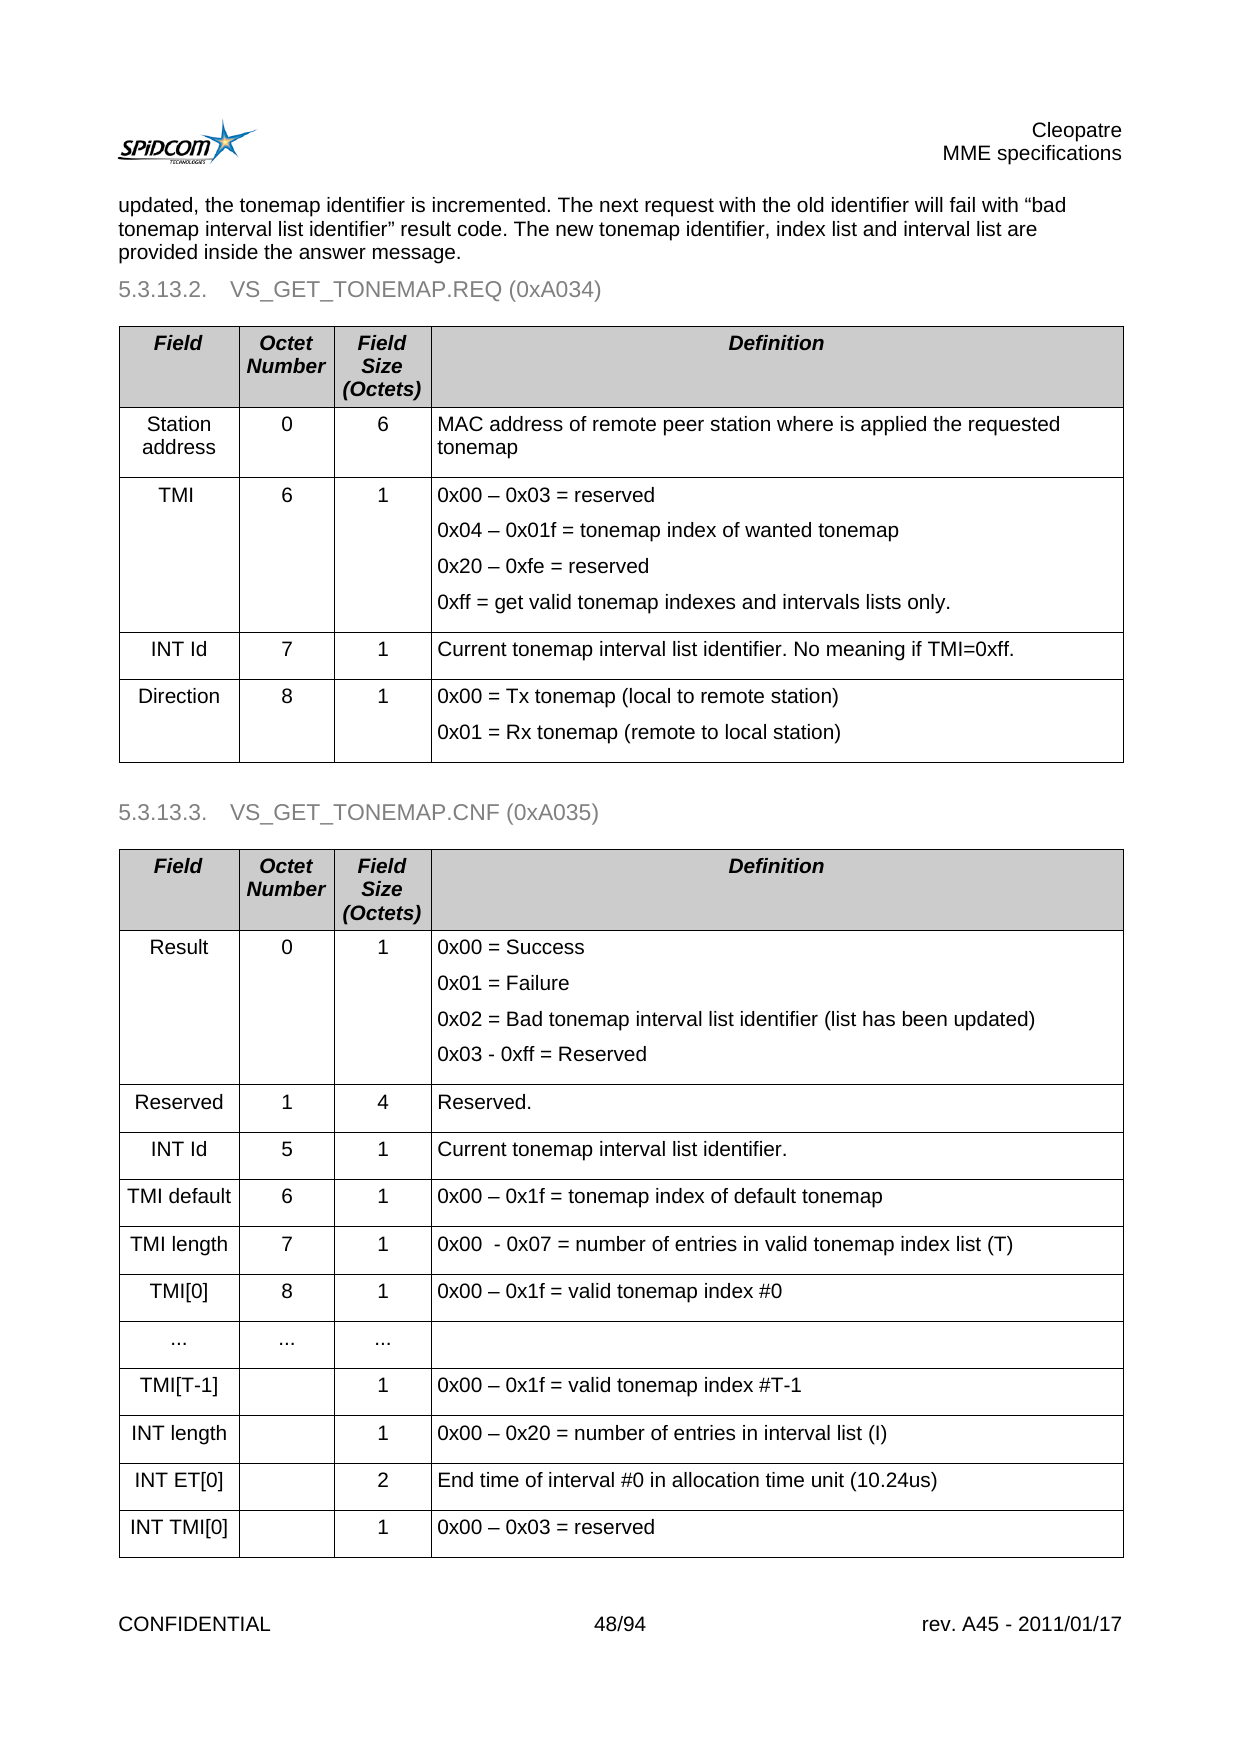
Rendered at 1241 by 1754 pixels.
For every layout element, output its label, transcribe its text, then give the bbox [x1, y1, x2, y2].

table_cell 7 [240, 1227, 334, 1274]
table_cell TMI default [120, 1180, 239, 1226]
table_header Field Size (Octets) [335, 850, 431, 930]
table_cell 0x00 = Success 0x01 = Failure 0x02 = Bad tonemap interval list identifier (list has been updated) 0x03 - 0xff = Reserved [432, 931, 1123, 1084]
table_cell 0x00 – 0x20 = number of entries in interval list (I) [432, 1416, 1123, 1463]
table_cell 0x00 – 0x03 = reserved [432, 1511, 1123, 1557]
table_cell MAC address of remote peer station where is applied the requested tonemap [432, 408, 1123, 477]
table_cell [240, 1464, 334, 1510]
picture [117, 118, 258, 165]
table_cell 1 [335, 1369, 431, 1415]
table_cell Current tonemap interval list identifier. [432, 1133, 1123, 1179]
table_cell TMI length [120, 1227, 239, 1274]
subtitle VS_GET_TONEMAP.CNF (0xA035) [118, 799, 1122, 825]
table_cell 1 [335, 1133, 431, 1179]
table_cell 1 [240, 1085, 334, 1132]
table_header Definition [432, 850, 1123, 930]
table_cell 1 [335, 1227, 431, 1274]
table_header Octet Number [240, 327, 334, 407]
table_cell Reserved. [432, 1085, 1123, 1132]
table_cell ... [240, 1322, 334, 1368]
table_cell 1 [335, 633, 431, 679]
table_cell 1 [335, 1180, 431, 1226]
table_cell INT TMI[0] [120, 1511, 239, 1557]
table_cell 6 [240, 1180, 334, 1226]
table_cell 0x00 – 0x1f = tonemap index of default tonemap [432, 1180, 1123, 1226]
table_cell ... [120, 1322, 239, 1368]
table_cell INT ET[0] [120, 1464, 239, 1510]
table_cell 6 [240, 478, 334, 632]
table_header Field Size (Octets) [335, 327, 431, 407]
table_cell Direction [120, 680, 239, 762]
table_cell 0x00 – 0x03 = reserved 0x04 – 0x01f = tonemap index of wanted tonemap 0x20 – 0xfe = reserved 0xff = get valid tonemap indexes and intervals lists only. [432, 478, 1123, 632]
text updated, the tonemap identifier is incremented. The next request with the old identifier will fail with “bad tonemap interval list identifier” result code. The new tonemap identifier, index list and interval list are provided inside the answer message. [118, 194, 1122, 264]
table_cell [240, 1511, 334, 1557]
table_cell 6 [335, 408, 431, 477]
table_cell 0x00 - 0x07 = number of entries in valid tonemap index list (T) [432, 1227, 1123, 1274]
table_cell End time of interval #0 in allocation time unit (10.24us) [432, 1464, 1123, 1510]
table_cell 1 [335, 680, 431, 762]
subtitle VS_GET_TONEMAP.REQ (0xA034) [118, 276, 1122, 302]
table_cell TMI[0] [120, 1275, 239, 1321]
table_cell 0 [240, 931, 334, 1084]
table_cell [240, 1416, 334, 1463]
table_cell 8 [240, 680, 334, 762]
table_cell 5 [240, 1133, 334, 1179]
table_cell 8 [240, 1275, 334, 1321]
table_cell 0x00 – 0x1f = valid tonemap index #T-1 [432, 1369, 1123, 1415]
table_cell Result [120, 931, 239, 1084]
table_cell 1 [335, 1416, 431, 1463]
table_cell INT length [120, 1416, 239, 1463]
table_cell 0x00 – 0x1f = valid tonemap index #0 [432, 1275, 1123, 1321]
table_cell ... [335, 1322, 431, 1368]
table_cell 0x00 = Tx tonemap (local to remote station) 0x01 = Rx tonemap (remote to local station) [432, 680, 1123, 762]
table_cell Station address [120, 408, 239, 477]
table_cell 2 [335, 1464, 431, 1510]
table_cell 4 [335, 1085, 431, 1132]
table_header Field [120, 850, 239, 930]
table_cell [240, 1369, 334, 1415]
table_cell Current tonemap interval list identifier. No meaning if TMI=0xff. [432, 633, 1123, 679]
table_cell TMI [120, 478, 239, 632]
table_cell INT Id [120, 1133, 239, 1179]
table_cell INT Id [120, 633, 239, 679]
table_header Definition [432, 327, 1123, 407]
table_cell Reserved [120, 1085, 239, 1132]
table_header Field [120, 327, 239, 407]
table_cell 1 [335, 478, 431, 632]
table_cell 0 [240, 408, 334, 477]
table_cell 7 [240, 633, 334, 679]
table_header Octet Number [240, 850, 334, 930]
table_cell 1 [335, 1275, 431, 1321]
table_cell TMI[T-1] [120, 1369, 239, 1415]
table_cell [432, 1322, 1123, 1368]
table_cell 1 [335, 931, 431, 1084]
table_cell 1 [335, 1511, 431, 1557]
